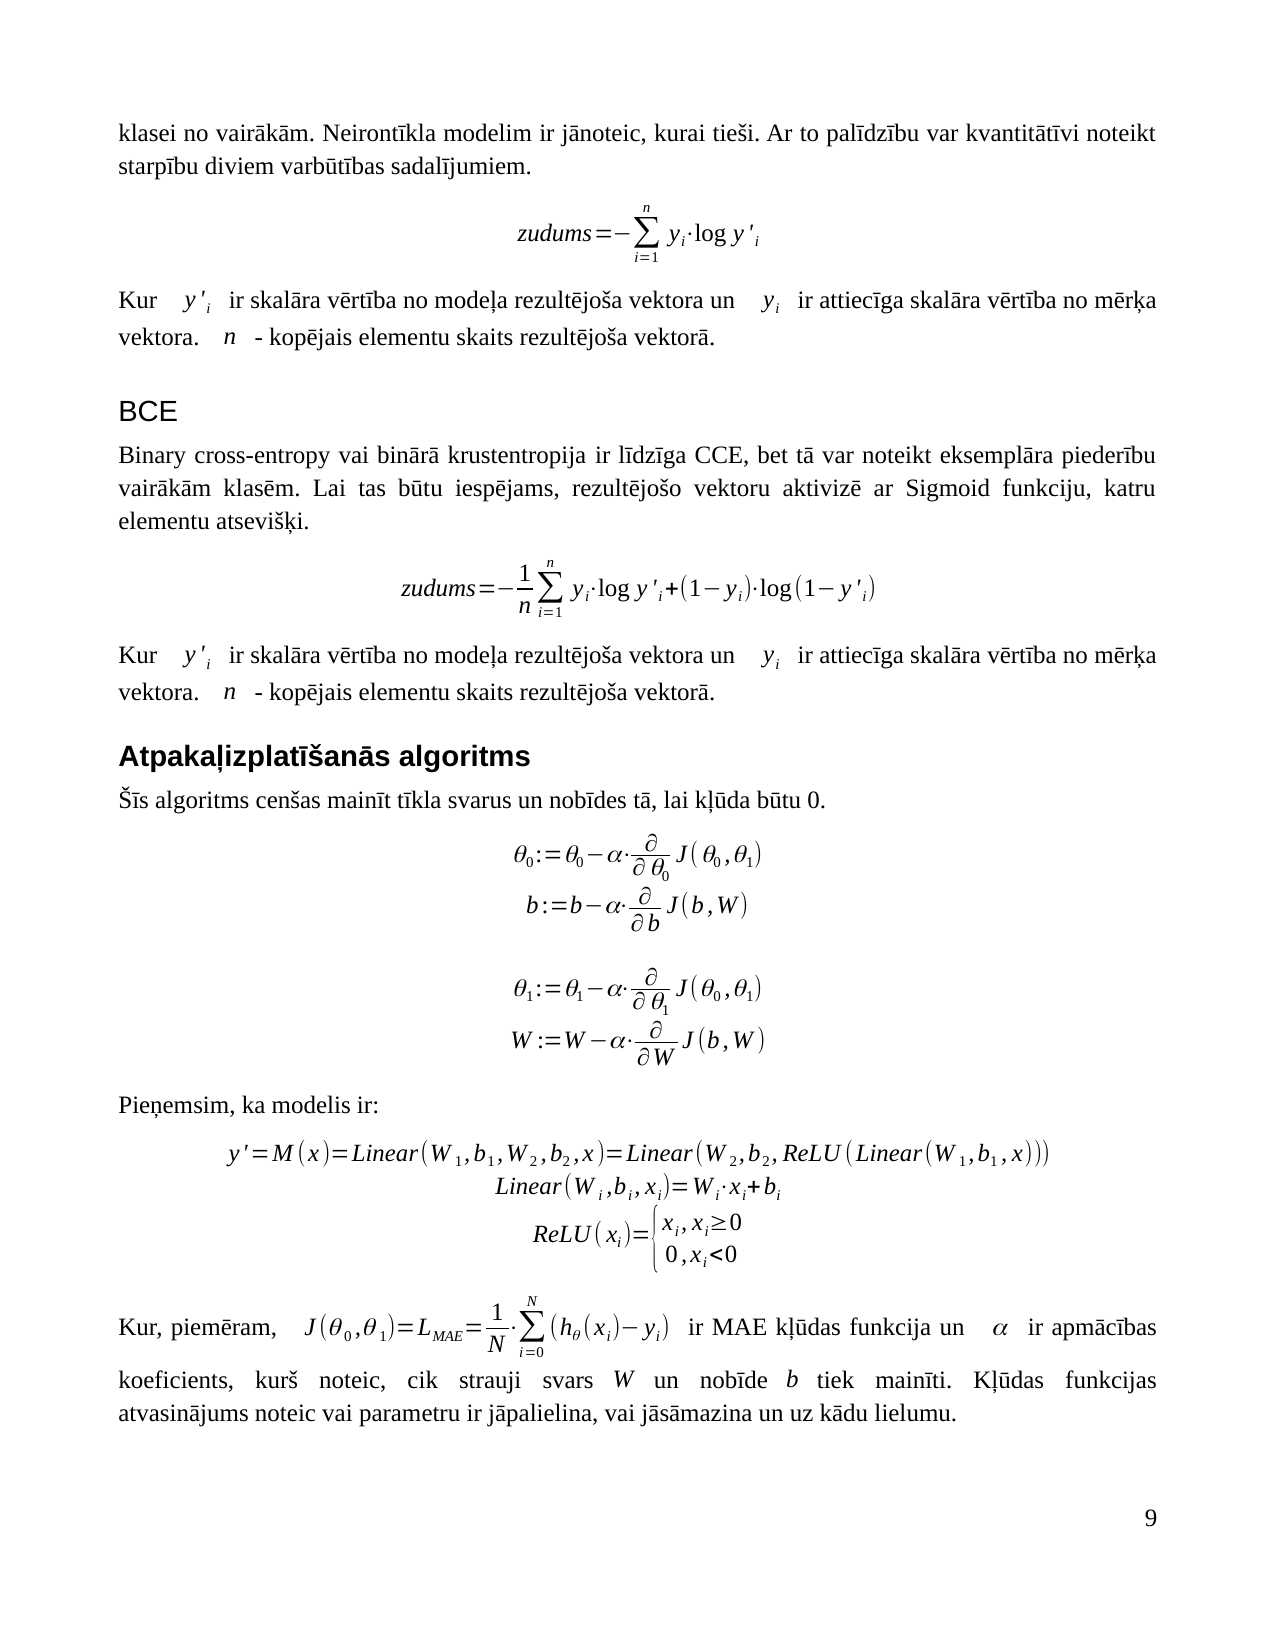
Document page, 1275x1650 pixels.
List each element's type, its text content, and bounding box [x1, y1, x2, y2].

text Binary cross-entropy vai binārā krustentropija ir līdzīga CCE, bet tā var noteikt eksemplāra piederību vairākām klasēm. Lai tas būtu iespējams, rezultējošo vektoru aktivizē ar Sigmoid funkciju, katru elementu atsevišķi. [118, 440, 1157, 535]
subtitle BCE [118, 394, 1157, 428]
text Kur, piemēram, ir MAE kļūdas funkcija un ir apmācības koeficients, kurš noteic, cik strauji svarsun nobīdetiek mainīti. Kļūdas funkcijas atvasinājums noteic vai parametru ir jāpalielina, vai jāsāmazina un uz kādu lielumu. [118, 1293, 1157, 1427]
text Šīs algoritms cenšas mainīt tīkla svarus un nobīdes tā, lai kļūda būtu 0. [118, 785, 1157, 814]
subtitle Atpakaļizplatīšanās algoritms [118, 739, 1157, 773]
text Kur ir skalāra vērtība no modeļa rezultējoša vektora un ir attiecīga skalāra vērtība no mērķa vektora. - kopējais elementu skaits rezultējoša vektorā. [118, 285, 1157, 350]
text Pieņemsim, ka modelis ir: [118, 1090, 1157, 1119]
text Kur ir skalāra vērtība no modeļa rezultējoša vektora un ir attiecīga skalāra vērtība no mērķa vektora. - kopējais elementu skaits rezultējoša vektorā. [118, 640, 1157, 705]
text klasei no vairākām. Neirontīkla modelim ir jānoteic, kurai tieši. Ar to palīdzību var kvantitātīvi noteikt starpību diviem varbūtības sadalījumiem. [118, 118, 1157, 180]
